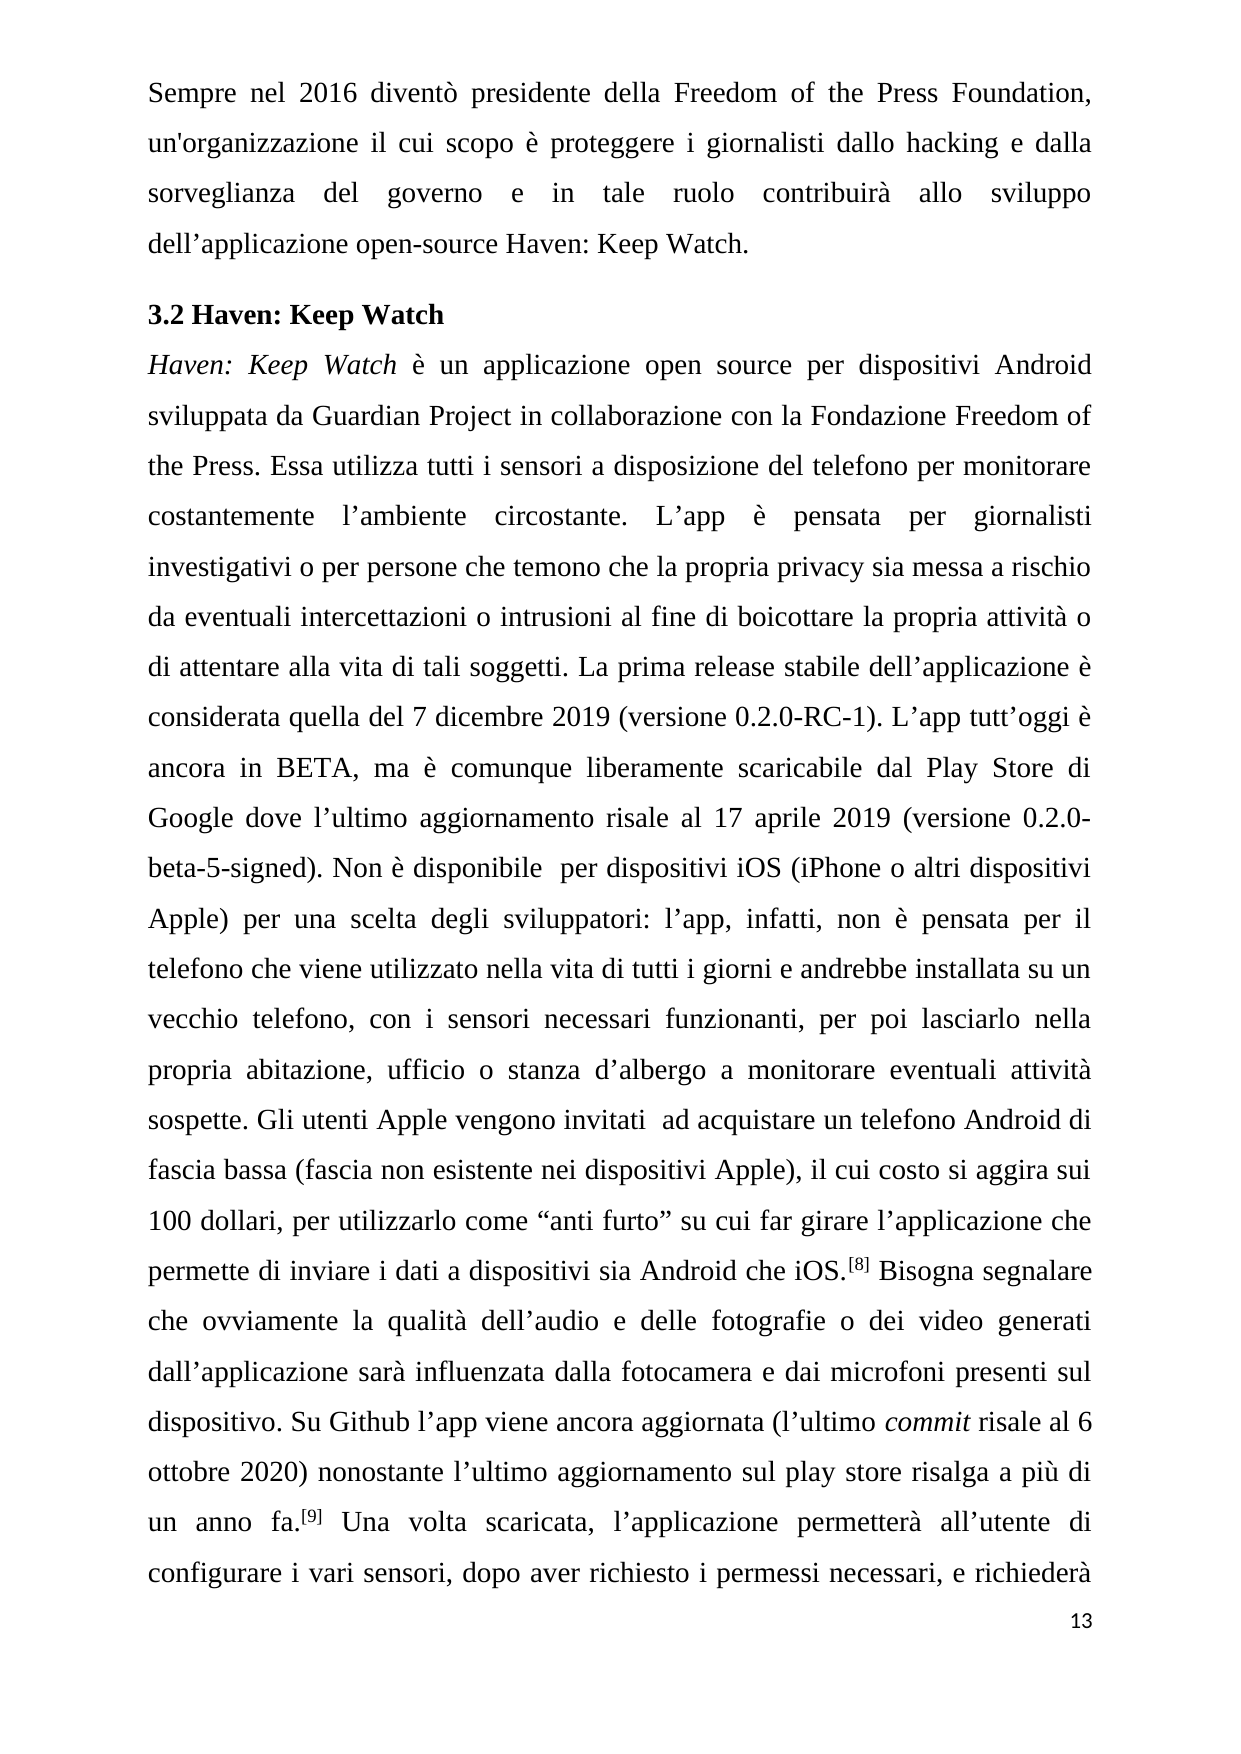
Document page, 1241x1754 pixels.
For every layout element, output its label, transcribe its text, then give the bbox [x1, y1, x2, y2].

subtitle 3.2 Haven: Keep Watch [148, 297, 1092, 331]
text Sempre nel 2016 diventò presidente della Freedom of the Press Foundation, un'organizzazione il cui scopo è proteggere i giornalisti dallo hacking e dalla sorveglianza del governo e in tale ruolo contribuirà allo sviluppo dell’applicazione open-source Haven: Keep Watch. [148, 75, 1092, 259]
text Haven: Keep Watch è un applicazione open source per dispositivi Android sviluppata da Guardian Project in collaborazione con la Fondazione Freedom of the Press. Essa utilizza tutti i sensori a disposizione del telefono per monitorare costantemente l’ambiente circostante. L’app è pensata per giornalisti investigativi o per persone che temono che la propria privacy sia messa a rischio da eventuali intercettazioni o intrusioni al fine di boicottare la propria attività o di attentare alla vita di tali soggetti. La prima release stabile dell’applicazione è considerata quella del 7 dicembre 2019 (versione 0.2.0-RC-1). L’app tutt’oggi è ancora in BETA, ma è comunque liberamente scaricabile dal Play Store di Google dove l’ultimo aggiornamento risale al 17 aprile 2019 (versione 0.2.0-beta-5-signed). Non è disponibile per dispositivi iOS (iPhone o altri dispositivi Apple) per una scelta degli sviluppatori: l’app, infatti, non è pensata per il telefono che viene utilizzato nella vita di tutti i giorni e andrebbe installata su un vecchio telefono, con i sensori necessari funzionanti, per poi lasciarlo nella propria abitazione, ufficio o stanza d’albergo a monitorare eventuali attività sospette. Gli utenti Apple vengono invitati ad acquistare un telefono Android di fascia bassa (fascia non esistente nei dispositivi Apple), il cui costo si aggira sui 100 dollari, per utilizzarlo come “anti furto” su cui far girare l’applicazione che permette di inviare i dati a dispositivi sia Android che iOS.[8] Bisogna segnalare che ovviamente la qualità dell’audio e delle fotografie o dei video generati dall’applicazione sarà influenzata dalla fotocamera e dai microfoni presenti sul dispositivo. Su Github l’app viene ancora aggiornata (l’ultimo commit risale al 6 ottobre 2020) nonostante l’ultimo aggiornamento sul play store risalga a più di un anno fa.[9] Una volta scaricata, l’applicazione permetterà all’utente di configurare i vari sensori, dopo aver richiesto i permessi necessari, e richiederà [148, 347, 1092, 1588]
